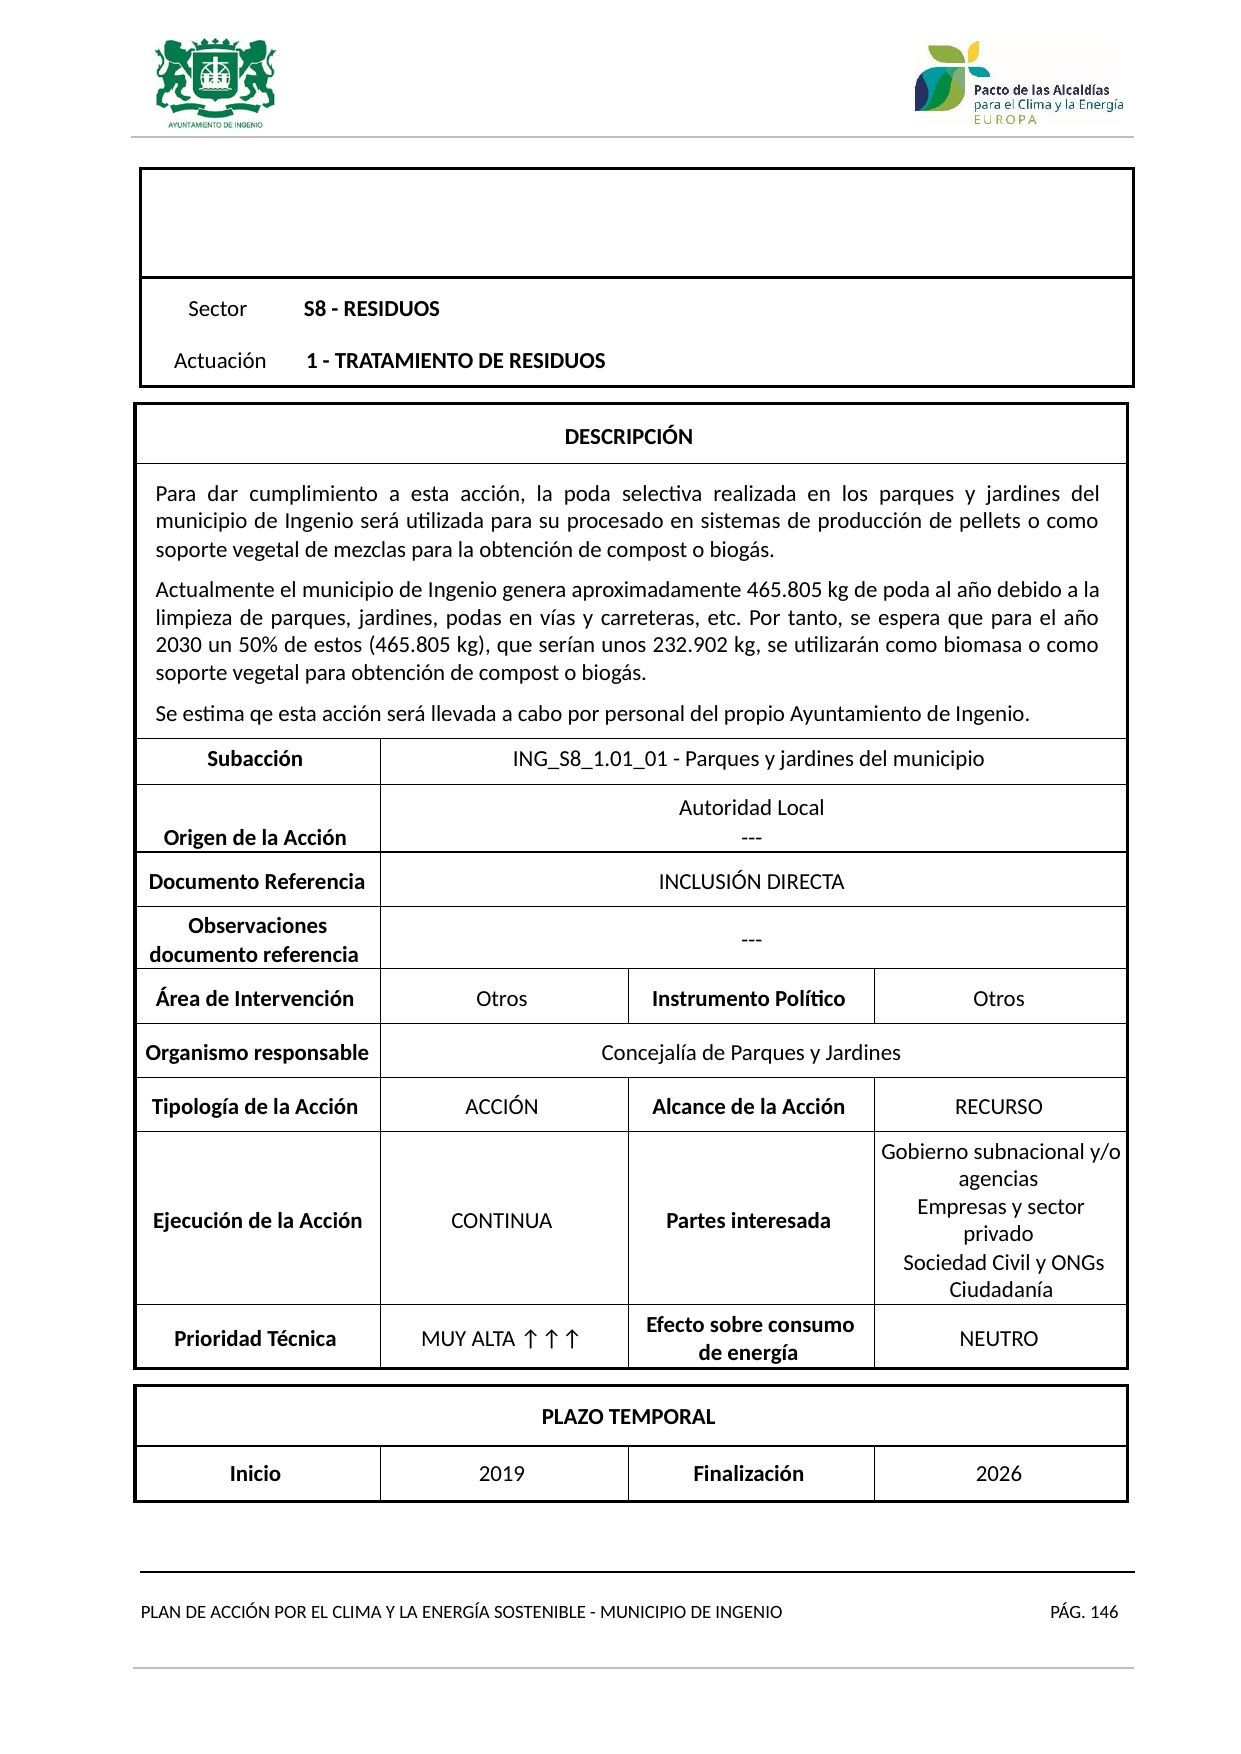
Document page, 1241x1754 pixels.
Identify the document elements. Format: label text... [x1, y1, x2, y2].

table_cell ACCIÓN [381, 1078, 628, 1131]
table_cell Sector S8 - RESIDUOS Actuación 1 - TRATAMIENTO DE RESIDUOS [142, 279, 1132, 385]
table_cell Gobierno subnacional y/o agencias Empresas y sector privado Sociedad Civil y ONGs Ciudadanía [875, 1132, 1126, 1304]
table_cell 2019 [381, 1447, 628, 1500]
table_cell CONTINUA [381, 1132, 628, 1304]
table_cell 2026 [875, 1447, 1126, 1500]
table_cell Otros [381, 969, 628, 1022]
table_cell INCLUSIÓN DIRECTA [381, 853, 1126, 906]
table_cell Ejecución de la Acción [137, 1132, 380, 1304]
table_cell Subacción [137, 739, 380, 784]
table_cell ING_S8_1.01_01 - Parques y jardines del municipio [381, 739, 1126, 784]
table_cell Área de Intervención [137, 969, 380, 1022]
table_cell MUY ALTA ↑↑↑ [381, 1305, 628, 1367]
table_cell NEUTRO [875, 1305, 1126, 1367]
table_cell Prioridad Técnica [137, 1305, 380, 1367]
table_header ING_S8_1.01 - RECOGIDA DE RESTOS DE PODA PARA OBTENER BIOMASA [142, 170, 1132, 276]
table_cell Efecto sobre consumo de energía [629, 1305, 874, 1367]
table_header [137, 1387, 381, 1445]
table_header PLAZO TEMPORAL [381, 1387, 875, 1445]
table_cell Documento Referencia [137, 853, 380, 906]
table_cell Otros [875, 969, 1126, 1022]
table_cell Organismo responsable [137, 1024, 380, 1077]
table_cell Autoridad Local --- [381, 785, 1126, 851]
table_cell Partes interesada [629, 1132, 874, 1304]
table_cell Observaciones documento referencia [137, 907, 380, 968]
table_cell Tipología de la Acción [137, 1078, 380, 1131]
table_header DESCRIPCIÓN [137, 405, 1126, 463]
table_cell Para dar cumplimiento a esta acción, la poda selectiva realizada en los parques y jardines del municipio de Ingenio será utilizada para su procesado en sistemas de producción de pellets o como soporte vegetal de mezclas para la obtención de compost o biogás. Actualmente el municipio de Ingenio genera aproximadamente 465.805 kg de poda al año debido a la limpieza de parques, jardines, podas en vías y carreteras, etc. Por tanto, se espera que para el año 2030 un 50% de estos (465.805 kg), que serían unos 232.902 kg, se utilizarán como biomasa o como soporte vegetal para obtención de compost o biogás. Se estima qe esta acción será llevada a cabo por personal del propio Ayuntamiento de Ingenio. [137, 464, 1126, 738]
table_cell Alcance de la Acción [629, 1078, 874, 1131]
table_cell RECURSO [875, 1078, 1126, 1131]
table_cell Inicio [137, 1447, 380, 1500]
table_cell Instrumento Político [629, 969, 874, 1022]
table_cell Concejalía de Parques y Jardines [381, 1024, 1126, 1077]
table_cell Origen de la Acción [137, 785, 380, 851]
table_cell --- [381, 907, 1126, 968]
table_header [875, 1387, 1126, 1445]
table_cell Finalización [629, 1447, 874, 1500]
